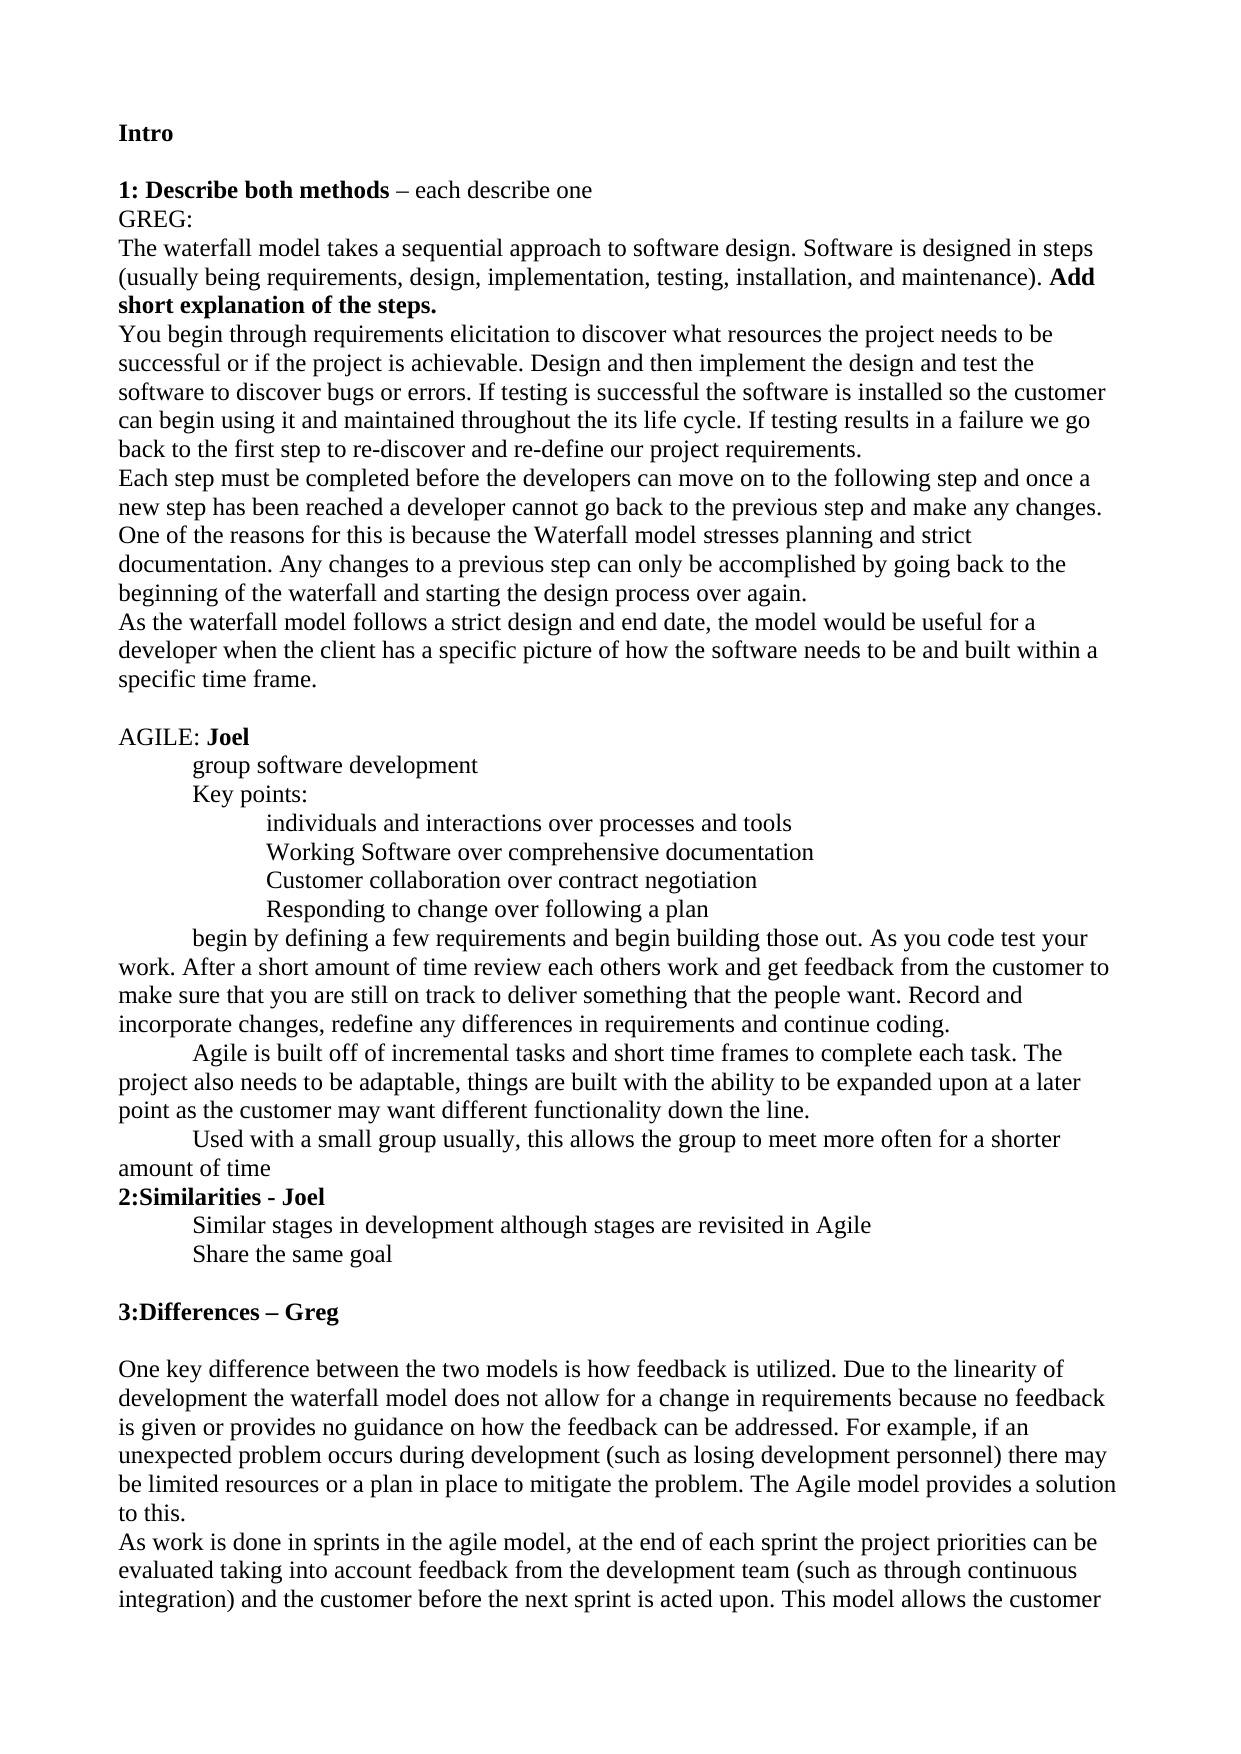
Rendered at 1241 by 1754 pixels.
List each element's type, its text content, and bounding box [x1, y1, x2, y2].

text As the waterfall model follows a strict design and end date, the model would be useful for a developer when the client has a specific picture of how the software needs to be and built within a specific time frame. [118, 607, 1122, 693]
text Customer collaboration over contract negotiation [118, 866, 1122, 894]
text Key points: [118, 779, 1122, 808]
text 1: Describe both methods – each describe one [118, 176, 1122, 204]
text individuals and interactions over processes and tools [118, 808, 1122, 837]
text Each step must be completed before the developers can move on to the following step and once a new step has been reached a developer cannot go back to the previous step and make any changes. One of the reasons for this is because the Waterfall model stresses planning and strict documentation. Any changes to a previous step can only be accomplished by going back to the beginning of the waterfall and starting the design process over again. [118, 463, 1122, 607]
text Used with a small group usually, this allows the group to meet more often for a shorter amount of time [118, 1124, 1122, 1182]
text The waterfall model takes a sequential approach to software design. Software is designed in steps (usually being requirements, design, implementation, testing, installation, and maintenance). Add short explanation of the steps. [118, 233, 1122, 319]
text Share the same goal [118, 1239, 1122, 1268]
text One key difference between the two models is how feedback is utilized. Due to the linearity of development the waterfall model does not allow for a change in requirements because no feedback is given or provides no guidance on how the feedback can be addressed. For example, if an unexpected problem occurs during development (such as losing development personnel) there may be limited resources or a plan in place to mitigate the problem. The Agile model provides a solution to this. [118, 1354, 1122, 1527]
text Agile is built off of incremental tasks and short time frames to complete each task. The project also needs to be adaptable, things are built with the ability to be expanded upon at a later point as the customer may want different functionality down the line. [118, 1038, 1122, 1124]
text GREG: [118, 204, 1122, 233]
text Responding to change over following a plan [118, 894, 1122, 923]
text 2:Similarities - Joel [118, 1182, 1122, 1211]
text Working Software over comprehensive documentation [118, 837, 1122, 866]
text As work is done in sprints in the agile model, at the end of each sprint the project priorities can be evaluated taking into account feedback from the development team (such as through continuous integration) and the customer before the next sprint is acted upon. This model allows the customer [118, 1527, 1122, 1613]
text AGILE: Joel [118, 722, 1122, 751]
text group software development [118, 751, 1122, 779]
text begin by defining a few requirements and begin building those out. As you code test your work. After a short amount of time review each others work and get feedback from the customer to make sure that you are still on track to deliver something that the people want. Record and incorporate changes, redefine any differences in requirements and continue coding. [118, 923, 1122, 1038]
text Similar stages in development although stages are revisited in Agile [118, 1211, 1122, 1239]
text Intro [118, 118, 1122, 147]
text You begin through requirements elicitation to discover what resources the project needs to be successful or if the project is achievable. Design and then implement the design and test the software to discover bugs or errors. If testing is successful the software is installed so the customer can begin using it and maintained throughout the its life cycle. If testing results in a failure we go back to the first step to re-discover and re-define our project requirements. [118, 319, 1122, 463]
text 3:Differences – Greg [118, 1297, 1122, 1326]
